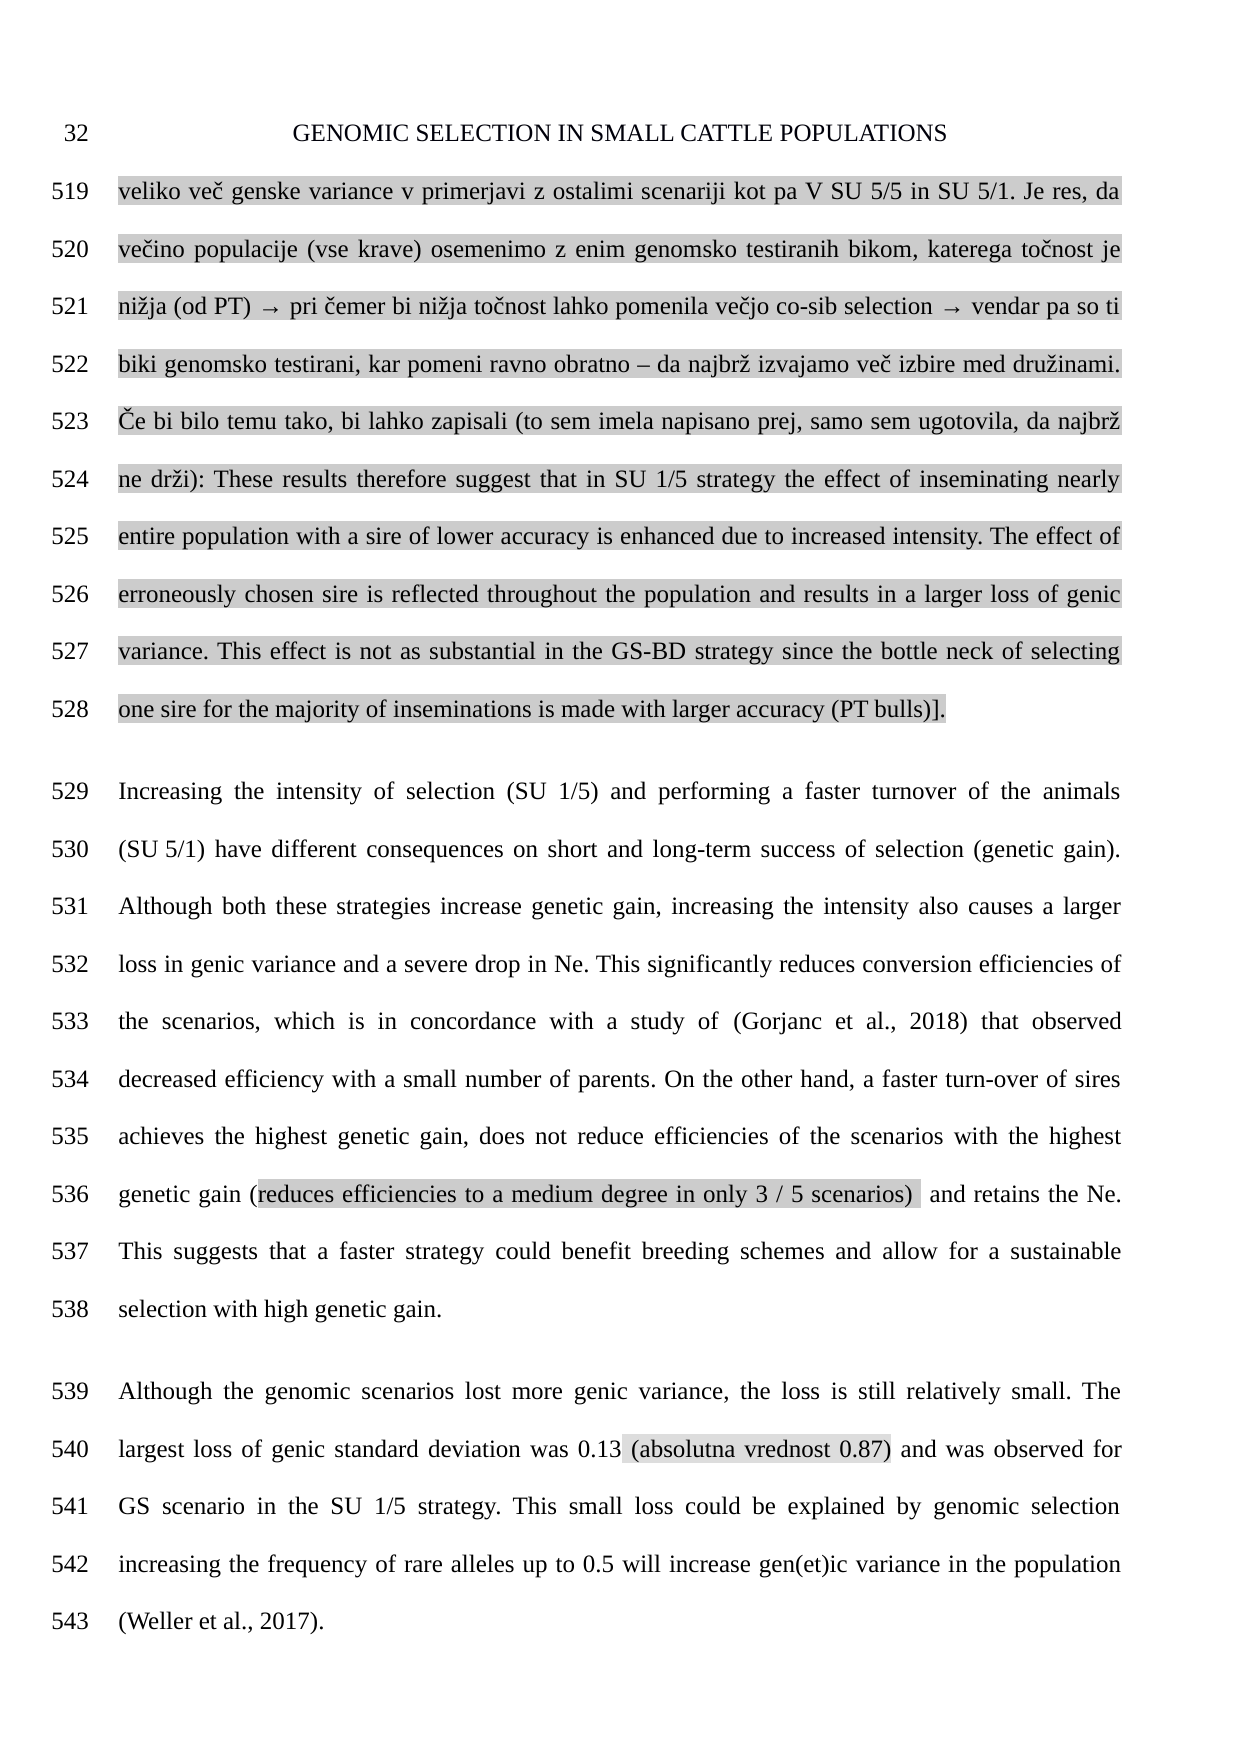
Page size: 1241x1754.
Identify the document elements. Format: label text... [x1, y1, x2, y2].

text veliko več genske variance v primerjavi z ostalimi scenariji kot pa V SU 5/5 in SU 5/1. Je res, da večino populacije (vse krave) osemenimo z enim genomsko testiranih bikom, katerega točnost je nižja (od PT) → pri čemer bi nižja točnost lahko pomenila večjo co-sib selection → vendar pa so ti biki genomsko testirani, kar pomeni ravno obratno – da najbrž izvajamo več izbire med družinami. Če bi bilo temu tako, bi lahko zapisali (to sem imela napisano prej, samo sem ugotovila, da najbrž ne drži): These results therefore suggest that in SU 1/5 strategy the effect of inseminating nearly entire population with a sire of lower accuracy is enhanced due to increased intensity. The effect of erroneously chosen sire is reflected throughout the population and results in a larger loss of genic variance. This effect is not as substantial in the GS-BD strategy since the bottle neck of selecting one sire for the majority of inseminations is made with larger accuracy (PT bulls)]. [118, 176, 1122, 723]
text Increasing the intensity of selection (SU 1/5) and performing a faster turnover of the animals (SU 5/1) have different consequences on short and long-term success of selection (genetic gain). Although both these strategies increase genetic gain, increasing the intensity also causes a larger loss in genic variance and a severe drop in Ne. This significantly reduces conversion efficiencies of the scenarios, which is in concordance with a study of (Gorjanc et al., 2018) that observed decreased efficiency with a small number of parents. On the other hand, a faster turn-over of sires achieves the highest genetic gain, does not reduce efficiencies of the scenarios with the highest genetic gain (reduces efficiencies to a medium degree in only 3 / 5 scenarios) and retains the Ne. This suggests that a faster strategy could benefit breeding schemes and allow for a sustainable selection with high genetic gain. [118, 776, 1122, 1323]
text Although the genomic scenarios lost more genic variance, the loss is still relatively small. The largest loss of genic standard deviation was 0.13 (absolutna vrednost 0.87) and was observed for GS scenario in the SU 1/5 strategy. This small loss could be explained by genomic selection increasing the frequency of rare alleles up to 0.5 will increase gen(et)ic variance in the population (Weller et al., 2017). [118, 1376, 1122, 1635]
